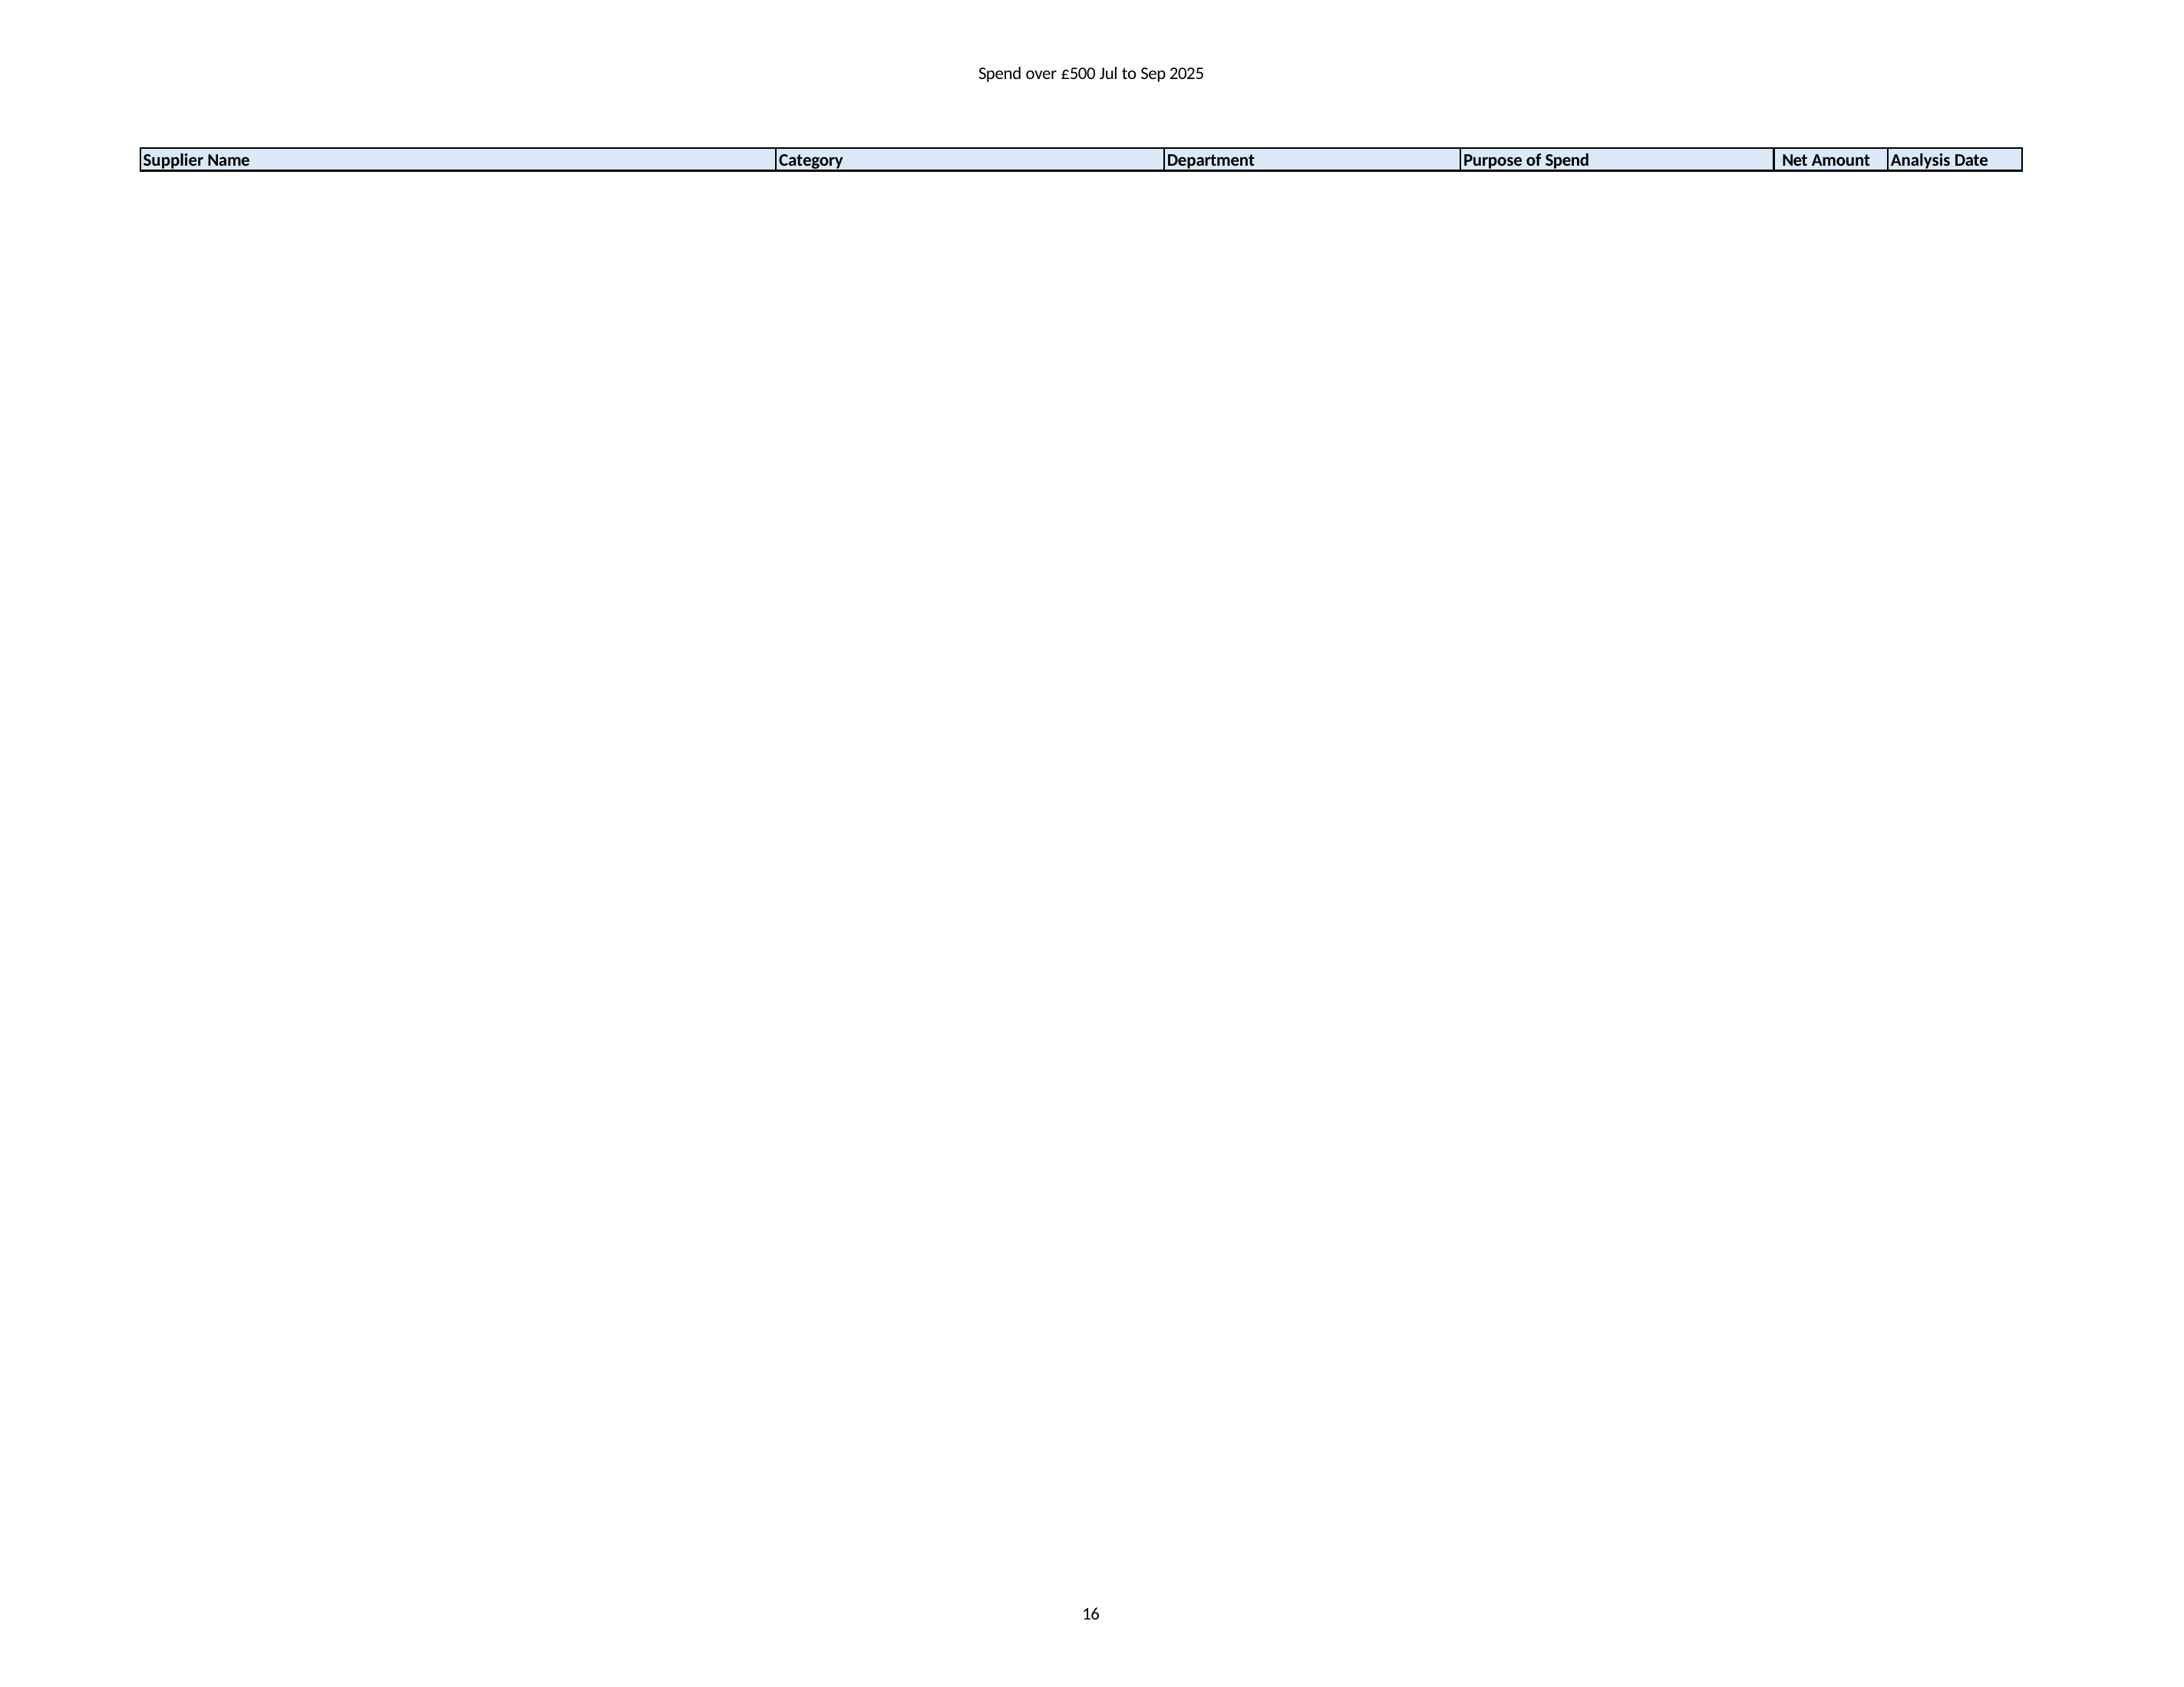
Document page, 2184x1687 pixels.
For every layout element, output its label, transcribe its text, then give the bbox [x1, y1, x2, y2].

table_header Purpose of Spend [1461, 149, 1773, 170]
table_header Net Amount [1775, 149, 1887, 170]
table_header Supplier Name [141, 149, 775, 170]
table_header Category [777, 149, 1163, 170]
table_header Analysis Date [1889, 149, 2021, 170]
table_header Department [1165, 149, 1460, 170]
